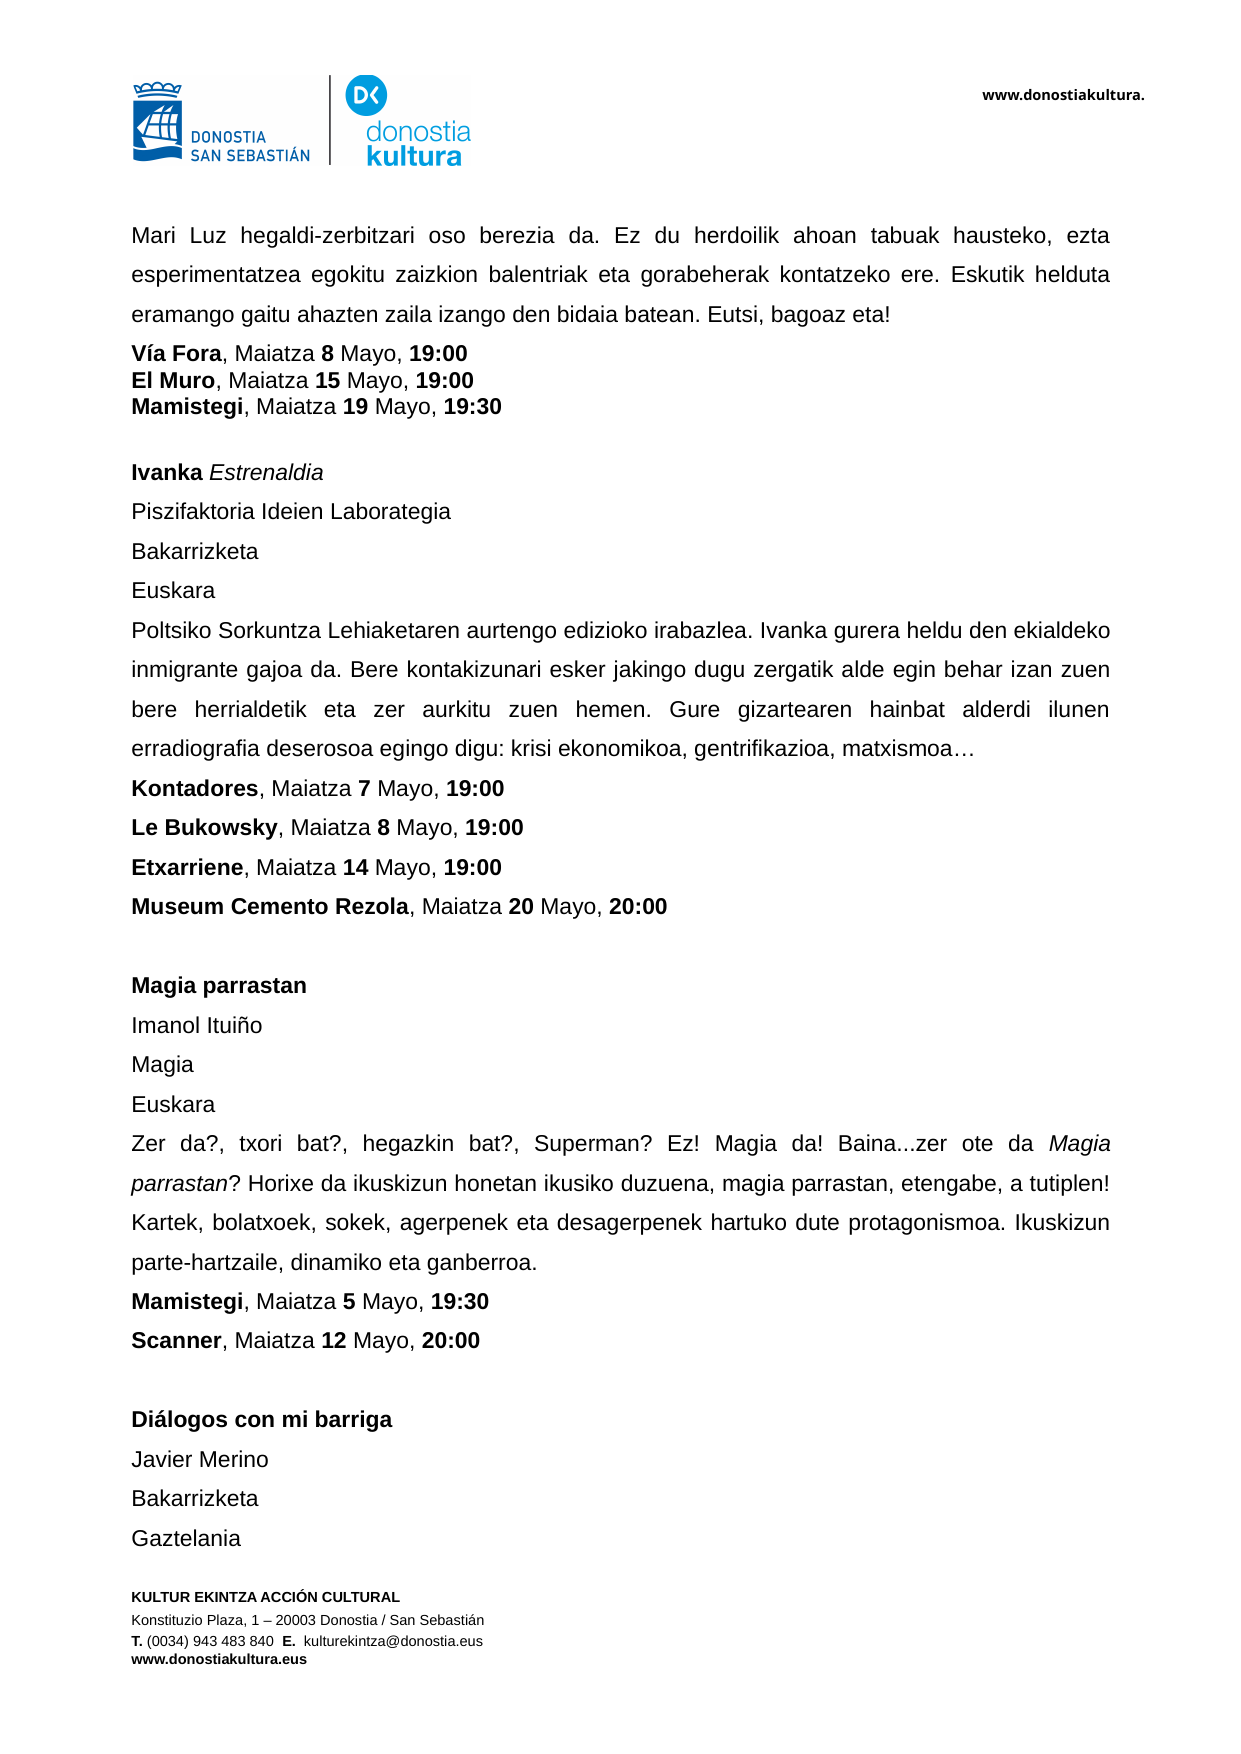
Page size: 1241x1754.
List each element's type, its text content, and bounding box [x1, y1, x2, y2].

text Mari Luz hegaldi-zerbitzari oso berezia da. Ez du herdoilik ahoan tabuak hausteko, ezta esperimentatzea egokitu zaizkion balentriak eta gorabeherak kontatzeko ere. Eskutik helduta eramango gaitu ahazten zaila izango den bidaia batean. Eutsi, bagoaz eta! [131, 222, 1111, 327]
text Piszifaktoria Ideien Laborategia [131, 498, 1111, 525]
text El Muro, Maiatza 15 Mayo, 19:00 [131, 367, 1111, 393]
text Mamistegi, Maiatza 5 Mayo, 19:30 [131, 1288, 1111, 1314]
text Magia [131, 1051, 1111, 1077]
text Ivanka Estrenaldia [131, 459, 1111, 485]
text Mamistegi, Maiatza 19 Mayo, 19:30 [131, 393, 1111, 419]
text Euskara [131, 577, 1111, 604]
text Diálogos con mi barriga [131, 1406, 1111, 1433]
picture [371, 87, 377, 103]
text Bakarrizketa [131, 1485, 1111, 1512]
text Le Bukowsky, Maiatza 8 Mayo, 19:00 [131, 814, 1111, 841]
text Etxarriene, Maiatza 14 Mayo, 19:00 Museum Cemento Rezola, Maiatza 20 Mayo, 20:00 [131, 854, 1111, 919]
text Vía Fora, Maiatza 8 Mayo, 19:00 [131, 340, 1111, 367]
text Magia parrastan [131, 972, 1111, 998]
text Imanol Ituiño [131, 1012, 1111, 1038]
picture [355, 87, 367, 103]
text Kontadores, Maiatza 7 Mayo, 19:00 [131, 775, 1111, 801]
text Zer da?, txori bat?, hegazkin bat?, Superman? Ez! Magia da! Baina...zer ote da Magia parrastan? Horixe da ikuskizun honetan ikusiko duzuena, magia parrastan, etengabe, a tutiplen! Kartek, bolatxoek, sokek, agerpenek eta desagerpenek hartuko dute protagonismoa. Ikuskizun parte-hartzaile, dinamiko eta ganberroa. [131, 1130, 1111, 1275]
text Poltsiko Sorkuntza Lehiaketaren aurtengo edizioko irabazlea. Ivanka gurera heldu den ekialdeko inmigrante gajoa da. Bere kontakizunari esker jakingo dugu zergatik alde egin behar izan zuen bere herrialdetik eta zer aurkitu zuen hemen. Gure gizartearen hainbat alderdi ilunen erradiografia deserosoa egingo digu: krisi ekonomikoa, gentrifikazioa, matxismoa… [131, 617, 1111, 762]
text Scanner, Maiatza 12 Mayo, 20:00 [131, 1327, 1111, 1354]
text Javier Merino [131, 1446, 1111, 1472]
picture [133, 75, 471, 166]
text Euskara [131, 1091, 1111, 1117]
text Gaztelania [131, 1525, 1111, 1551]
text Bakarrizketa [131, 538, 1111, 564]
